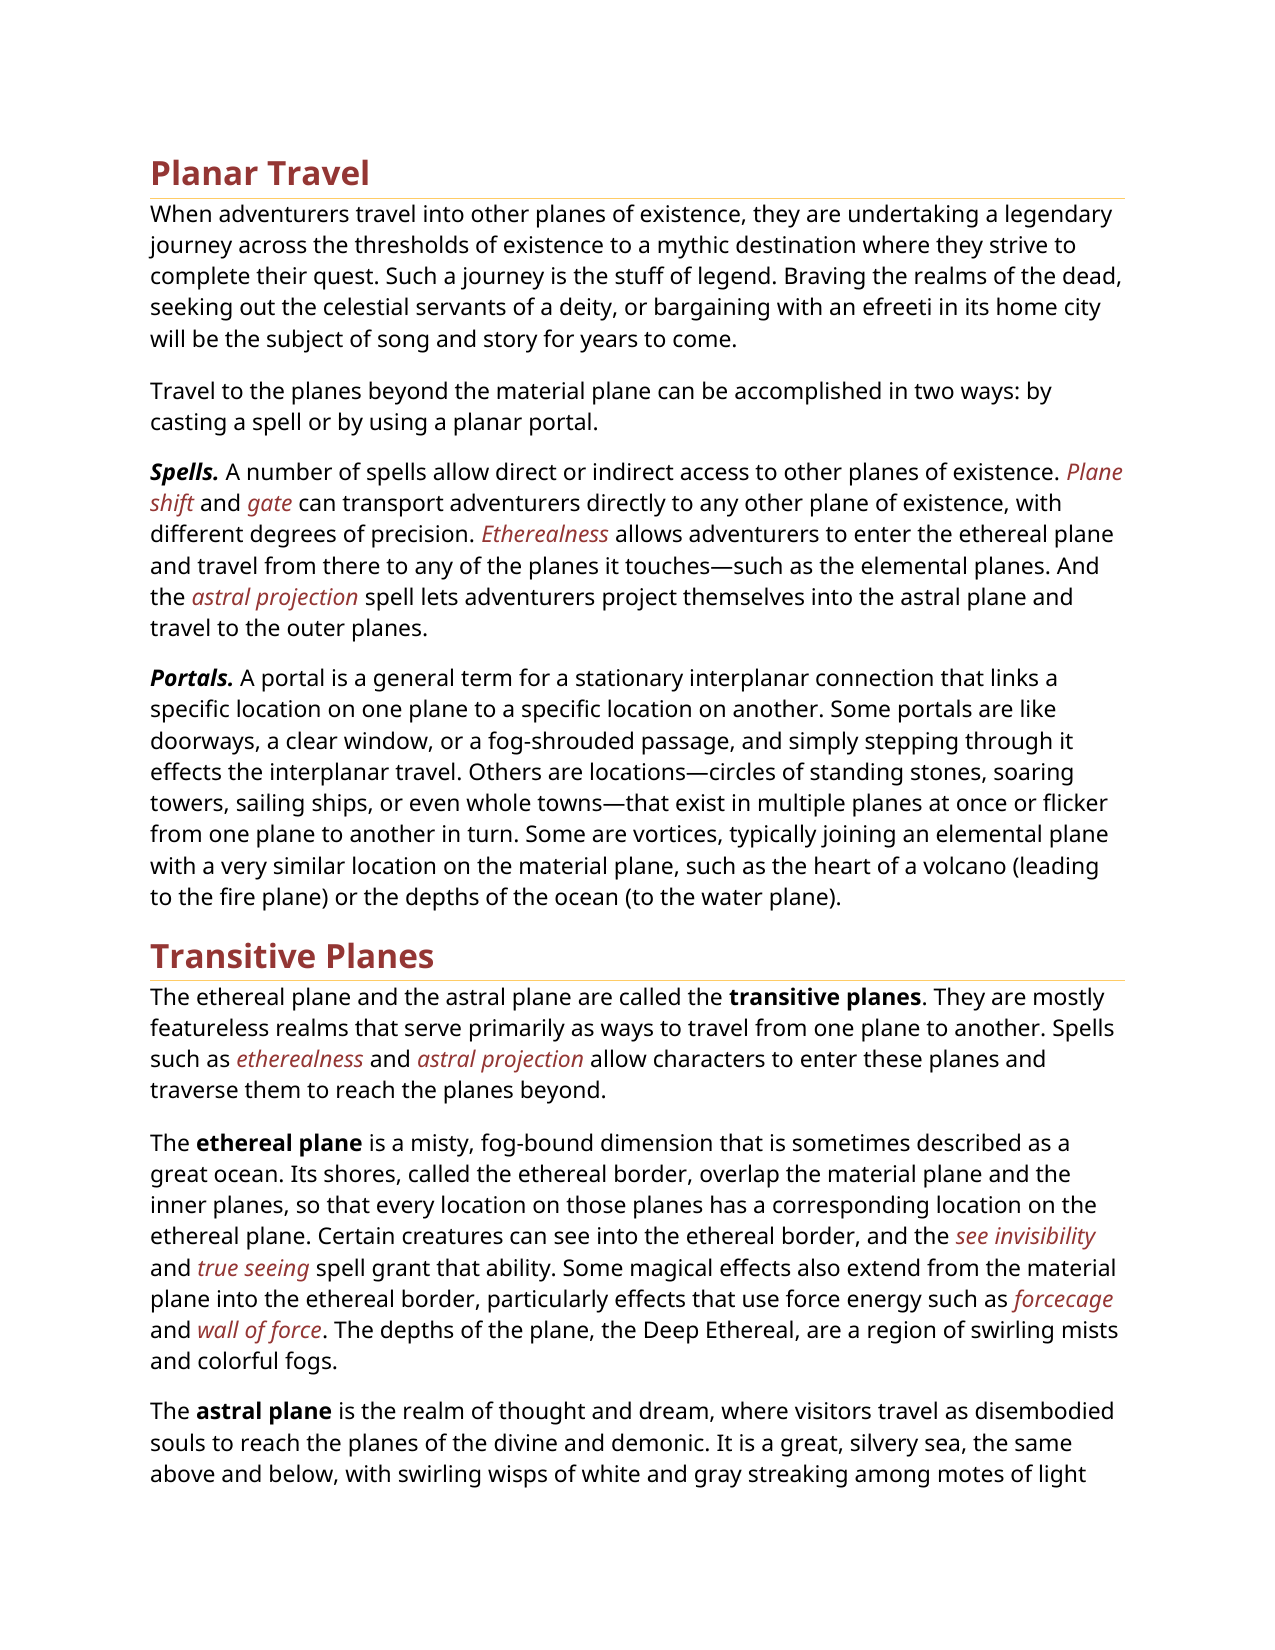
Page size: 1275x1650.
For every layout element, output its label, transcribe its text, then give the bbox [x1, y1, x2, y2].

subtitle Planar Travel [150, 150, 1125, 198]
text The astral plane is the realm of thought and dream, where visitors travel as disembodied souls to reach the planes of the divine and demonic. It is a great, silvery sea, the same above and below, with swirling wisps of white and gray streaking among motes of light [150, 1395, 1125, 1489]
text Spells. A number of spells allow direct or indirect access to other planes of existence. Plane shift and gate can transport adventurers directly to any other plane of existence, with different degrees of precision. Etherealness allows adventurers to enter the ethereal plane and travel from there to any of the planes it touches—such as the elemental planes. And the astral projection spell lets adventurers project themselves into the astral plane and travel to the outer planes. [150, 456, 1125, 643]
text The ethereal plane and the astral plane are called the transitive planes. They are mostly featureless realms that serve primarily as ways to travel from one plane to another. Spells such as etherealness and astral projection allow characters to enter these planes and traverse them to reach the planes beyond. [150, 981, 1125, 1106]
text The ethereal plane is a misty, fog-bound dimension that is sometimes described as a great ocean. Its shores, called the ethereal border, overlap the material plane and the inner planes, so that every location on those planes has a corresponding location on the ethereal plane. Certain creatures can see into the ethereal border, and the see invisibility and true seeing spell grant that ability. Some magical effects also extend from the material plane into the ethereal border, particularly effects that use force energy such as forcecage and wall of force. The depths of the plane, the Deep Ethereal, are a region of swirling mists and colorful fogs. [150, 1126, 1125, 1376]
text Portals. A portal is a general term for a stationary interplanar connection that links a specific location on one plane to a specific location on another. Some portals are like doorways, a clear window, or a fog-shrouded passage, and simply stepping through it effects the interplanar travel. Others are locations—circles of standing stones, soaring towers, sailing ships, or even whole towns—that exist in multiple planes at once or flicker from one plane to another in turn. Some are vortices, typically joining an elemental plane with a very similar location on the material plane, such as the heart of a volcano (leading to the fire plane) or the depths of the ocean (to the water plane). [150, 662, 1125, 912]
text Travel to the planes beyond the material plane can be accomplished in two ways: by casting a spell or by using a planar portal. [150, 375, 1125, 437]
subtitle Transitive Planes [150, 933, 1125, 980]
text When adventurers travel into other planes of existence, they are undertaking a legendary journey across the thresholds of existence to a mythic destination where they strive to complete their quest. Such a journey is the stuff of legend. Braving the realms of the dead, seeking out the celestial servants of a deity, or bargaining with an efreeti in its home city will be the subject of song and story for years to come. [150, 199, 1125, 354]
